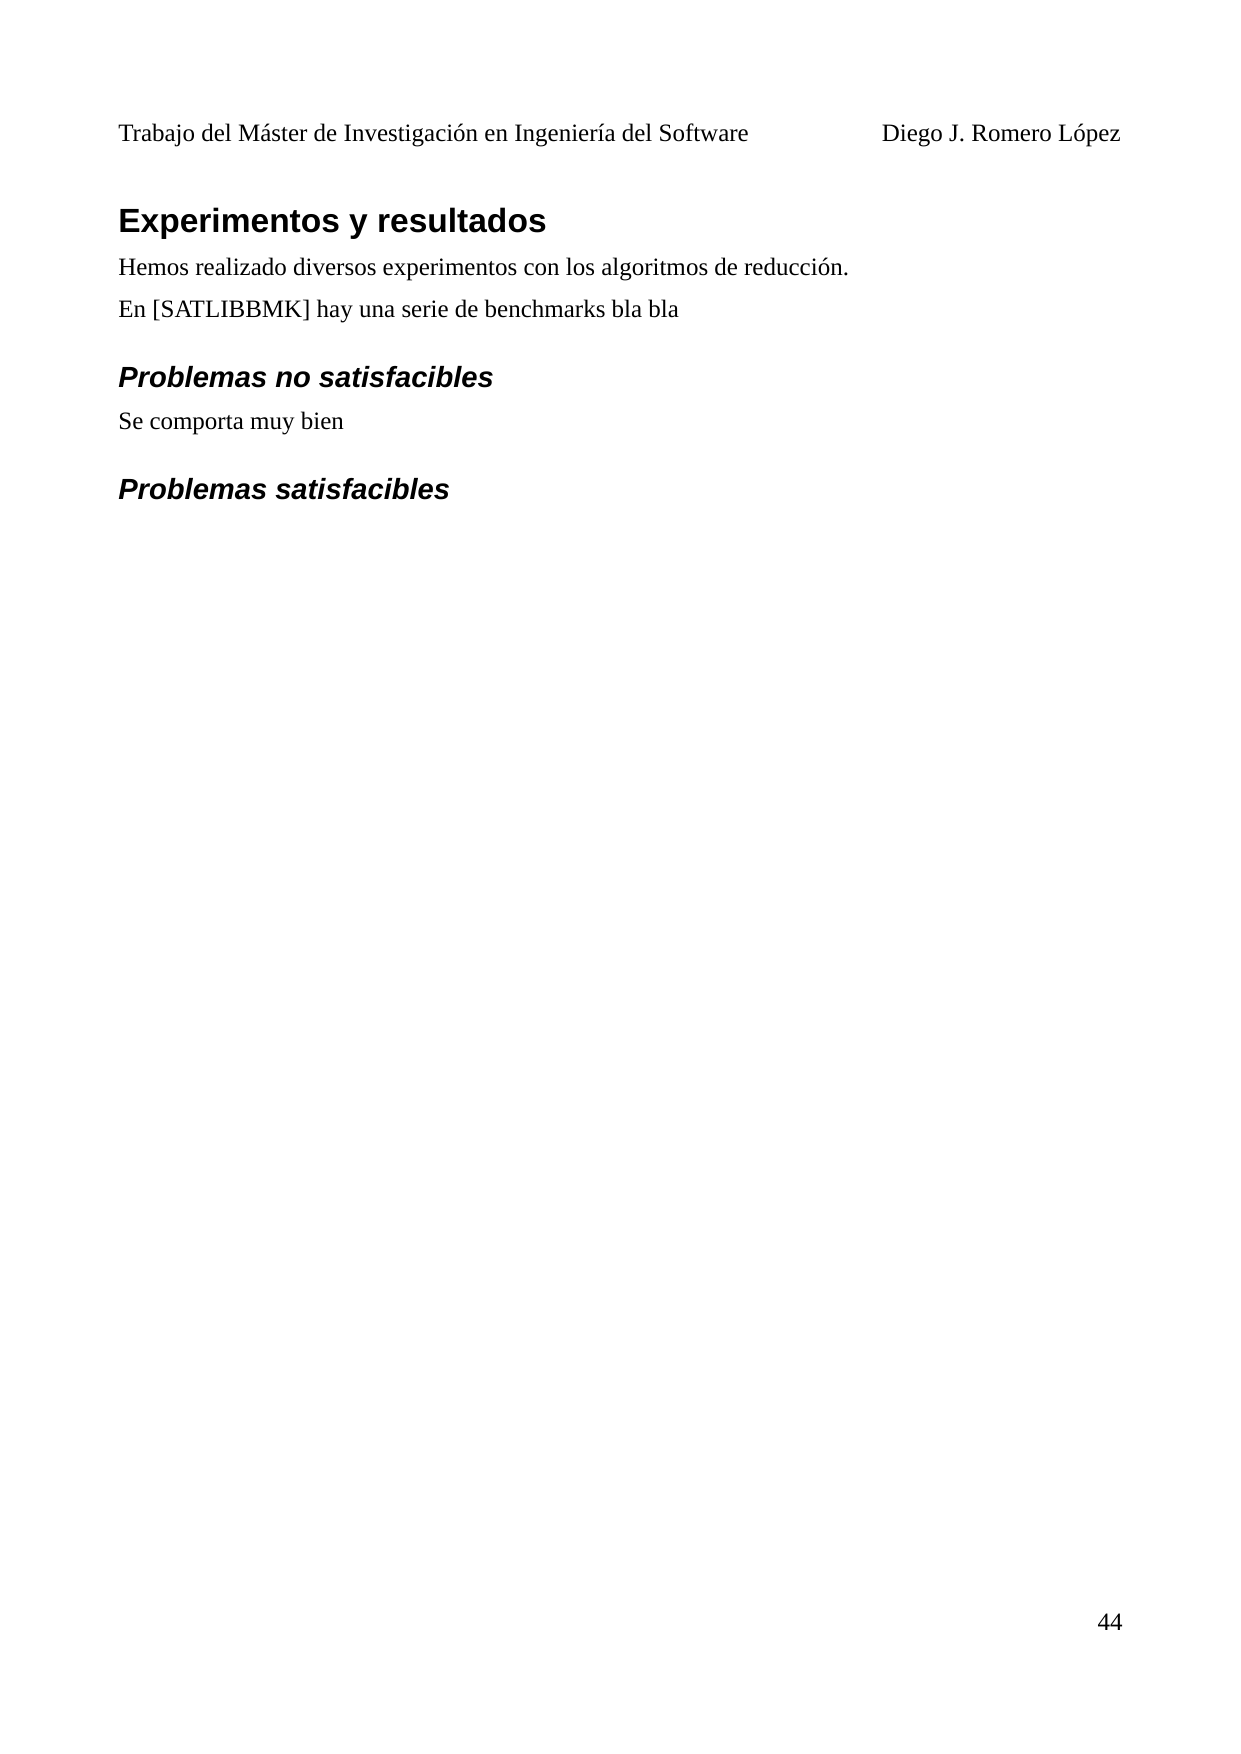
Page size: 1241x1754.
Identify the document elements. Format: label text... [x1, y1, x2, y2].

subtitle Problemas no satisfacibles [118, 360, 1122, 393]
text Hemos realizado diversos experimentos con los algoritmos de reducción. [118, 252, 1122, 281]
subtitle Problemas satisfacibles [118, 472, 1122, 506]
text Se comporta muy bien [118, 406, 1122, 435]
text En [SATLIBBMK] hay una serie de benchmarks bla bla [118, 294, 1122, 322]
subtitle Experimentos y resultados [118, 201, 1122, 240]
